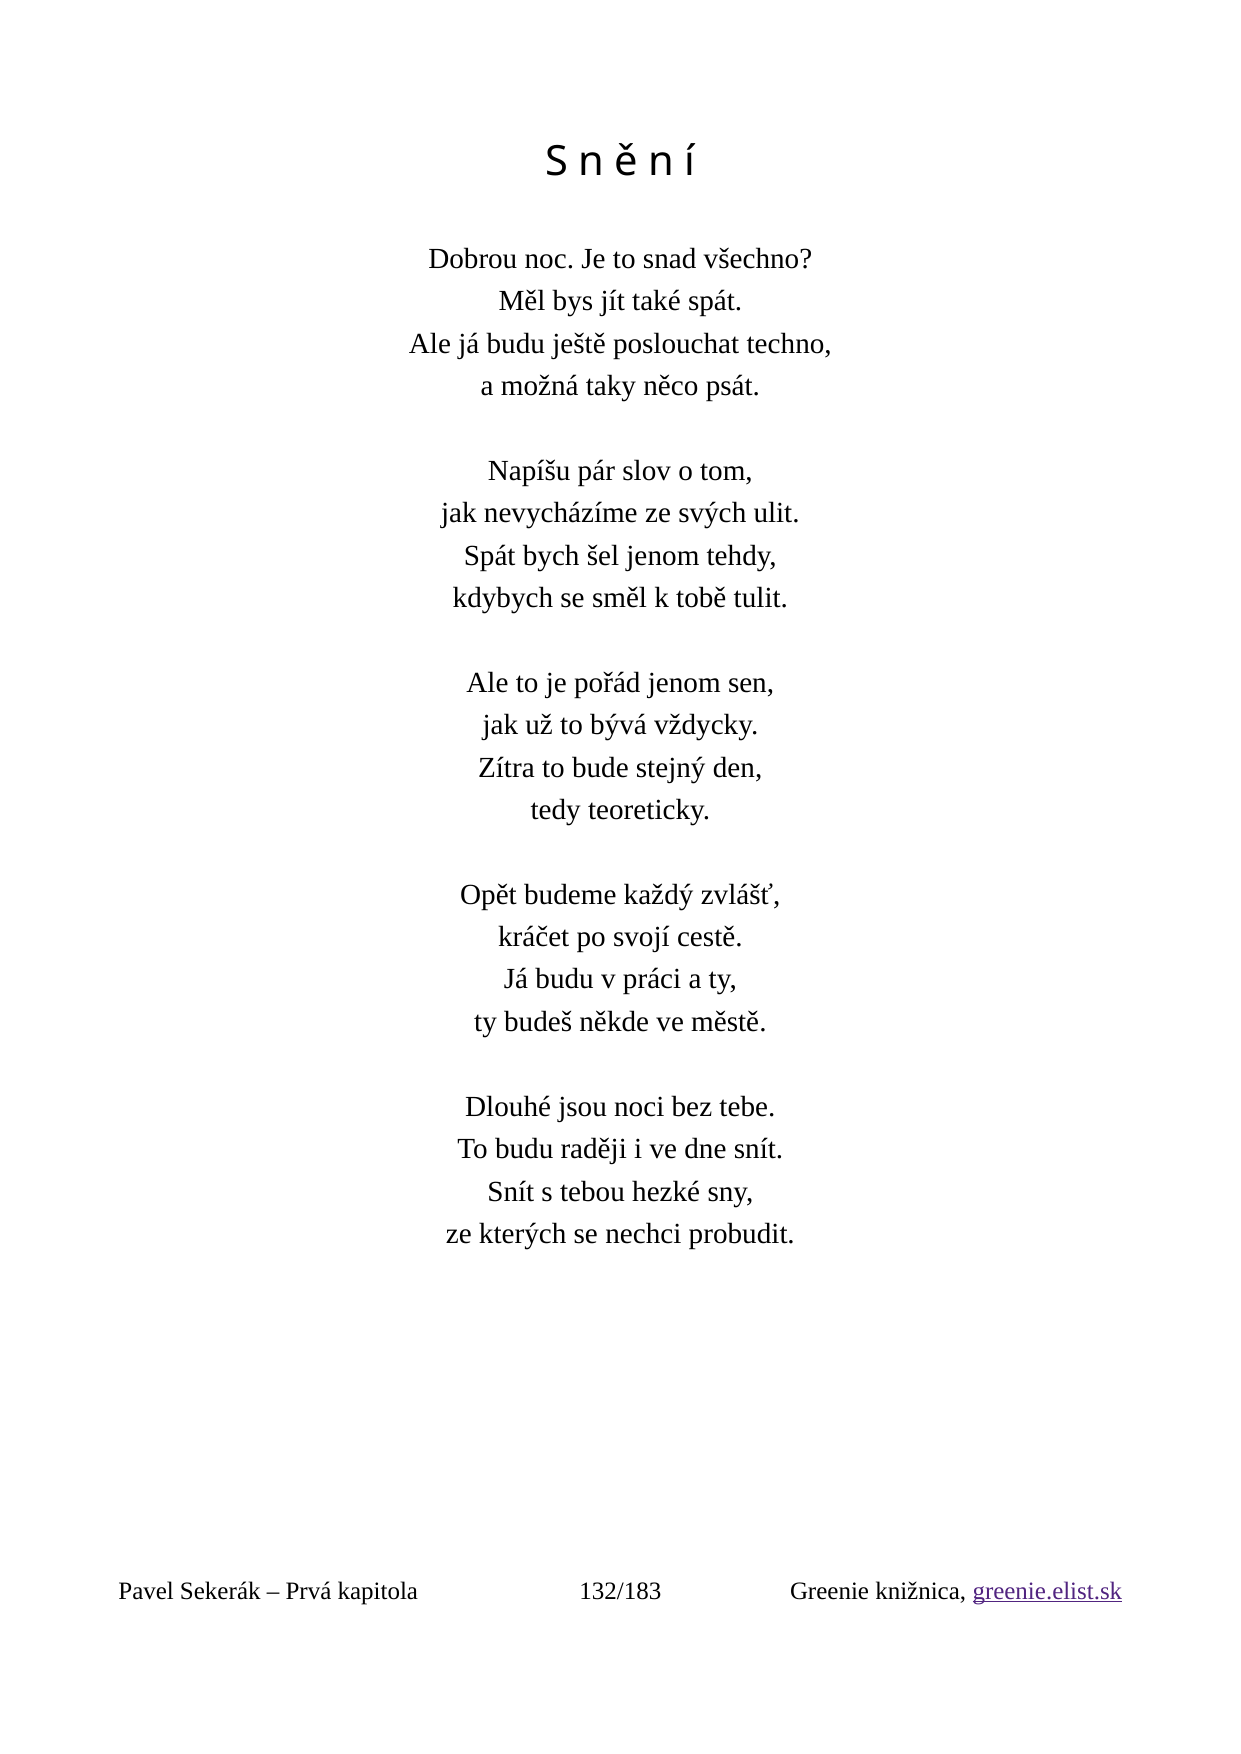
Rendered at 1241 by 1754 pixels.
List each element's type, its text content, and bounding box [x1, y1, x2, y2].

text tedy teoreticky. [106, 792, 1134, 826]
text Měl bys jít také spát. [106, 283, 1134, 317]
text Dlouhé jsou noci bez tebe. [106, 1089, 1134, 1122]
text jak nevycházíme ze svých ulit. [106, 495, 1134, 529]
text Opět budeme každý zvlášť, [106, 877, 1134, 910]
text Dobrou noc. Je to snad všechno? [106, 241, 1134, 274]
text Spát bych šel jenom tehdy, [106, 538, 1134, 571]
text To budu raději i ve dne snít. [106, 1131, 1134, 1165]
text Zítra to bude stejný den, [106, 750, 1134, 783]
text Ale to je pořád jenom sen, [106, 665, 1134, 698]
text Já budu v práci a ty, [106, 962, 1134, 995]
text Ale já budu ještě poslouchat techno, [106, 326, 1134, 359]
text a možná taky něco psát. [106, 368, 1134, 402]
text ze kterých se nechci probudit. [106, 1216, 1134, 1249]
text Napíšu pár slov o tom, [106, 453, 1134, 486]
text kdybych se směl k tobě tulit. [106, 580, 1134, 614]
subtitle Snění [106, 131, 1134, 188]
text ty budeš někde ve městě. [106, 1004, 1134, 1038]
text Snít s tebou hezké sny, [106, 1174, 1134, 1207]
text kráčet po svojí cestě. [106, 919, 1134, 953]
text jak už to bývá vždycky. [106, 707, 1134, 741]
